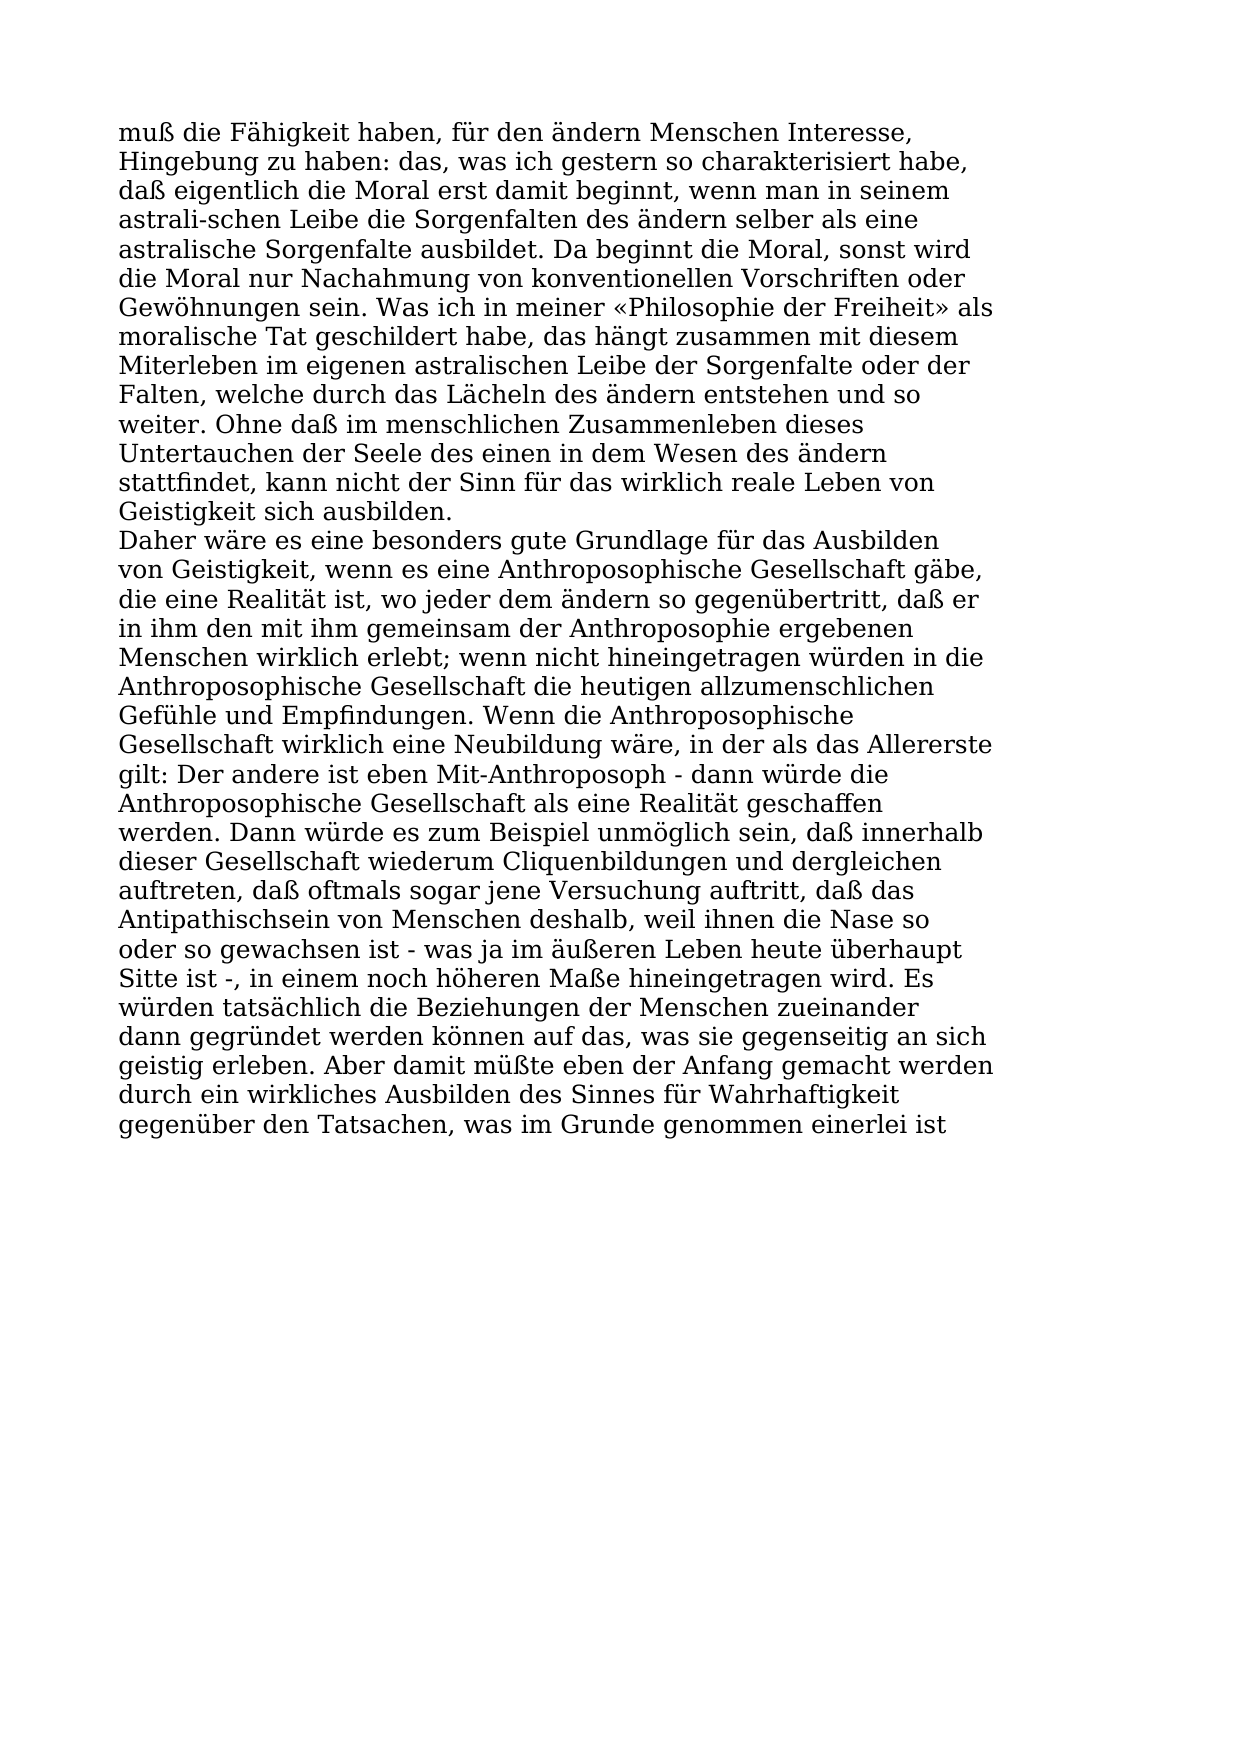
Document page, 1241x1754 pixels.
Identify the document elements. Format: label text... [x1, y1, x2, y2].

text Untertauchen der Seele des einen in dem Wesen des ändern [118, 439, 1122, 468]
text die eine Realität ist, wo jeder dem ändern so gegenübertritt, daß er [118, 585, 1122, 614]
text oder so gewachsen ist - was ja im äußeren Leben heute überhaupt [118, 935, 1122, 964]
text Gewöhnungen sein. Was ich in meiner «Philosophie der Freiheit» als [118, 293, 1122, 322]
text Geistigkeit sich ausbilden. [118, 497, 1122, 526]
text Gefühle und Empfindungen. Wenn die Anthroposophische [118, 701, 1122, 731]
text Sitte ist -, in einem noch höheren Maße hineingetragen wird. Es [118, 964, 1122, 993]
text stattfindet, kann nicht der Sinn für das wirklich reale Leben von [118, 468, 1122, 497]
text von Geistigkeit, wenn es eine Anthroposophische Gesellschaft gäbe, [118, 556, 1122, 585]
text in ihm den mit ihm gemeinsam der Anthroposophie ergebenen [118, 614, 1122, 643]
text muß die Fähigkeit haben, für den ändern Menschen Interesse, [118, 118, 1122, 147]
text würden tatsächlich die Beziehungen der Menschen zueinander [118, 993, 1122, 1022]
text Miterleben im eigenen astralischen Leibe der Sorgenfalte oder der [118, 351, 1122, 381]
text gilt: Der andere ist eben Mit-Anthroposoph - dann würde die [118, 760, 1122, 789]
text Menschen wirklich erlebt; wenn nicht hineingetragen würden in die [118, 643, 1122, 672]
text dann gegründet werden können auf das, was sie gegenseitig an sich [118, 1022, 1122, 1051]
text Daher wäre es eine besonders gute Grundlage für das Ausbilden [118, 526, 1122, 556]
text Antipathischsein von Menschen deshalb, weil ihnen die Nase so [118, 906, 1122, 935]
text die Moral nur Nachahmung von konventionellen Vorschriften oder [118, 264, 1122, 293]
text geistig erleben. Aber damit müßte eben der Anfang gemacht werden [118, 1051, 1122, 1081]
text auftreten, daß oftmals sogar jene Versuchung auftritt, daß das [118, 876, 1122, 906]
text daß eigentlich die Moral erst damit beginnt, wenn man in seinem [118, 176, 1122, 206]
text Falten, welche durch das Lächeln des ändern entstehen und so [118, 381, 1122, 410]
text weiter. Ohne daß im menschlichen Zusammenleben dieses [118, 410, 1122, 439]
text astrali-schen Leibe die Sorgenfalten des ändern selber als eine [118, 206, 1122, 235]
text dieser Gesellschaft wiederum Cliquenbildungen und dergleichen [118, 847, 1122, 876]
text Gesellschaft wirklich eine Neubildung wäre, in der als das Allererste [118, 731, 1122, 760]
text werden. Dann würde es zum Beispiel unmöglich sein, daß innerhalb [118, 818, 1122, 847]
text moralische Tat geschildert habe, das hängt zusammen mit diesem [118, 322, 1122, 351]
text Hingebung zu haben: das, was ich gestern so charakterisiert habe, [118, 147, 1122, 176]
text Anthroposophische Gesellschaft die heutigen allzumenschlichen [118, 672, 1122, 701]
text gegenüber den Tatsachen, was im Grunde genommen einerlei ist [118, 1110, 1122, 1139]
text Anthroposophische Gesellschaft als eine Realität geschaffen [118, 789, 1122, 818]
text astralische Sorgenfalte ausbildet. Da beginnt die Moral, sonst wird [118, 235, 1122, 264]
text durch ein wirkliches Ausbilden des Sinnes für Wahrhaftigkeit [118, 1081, 1122, 1110]
